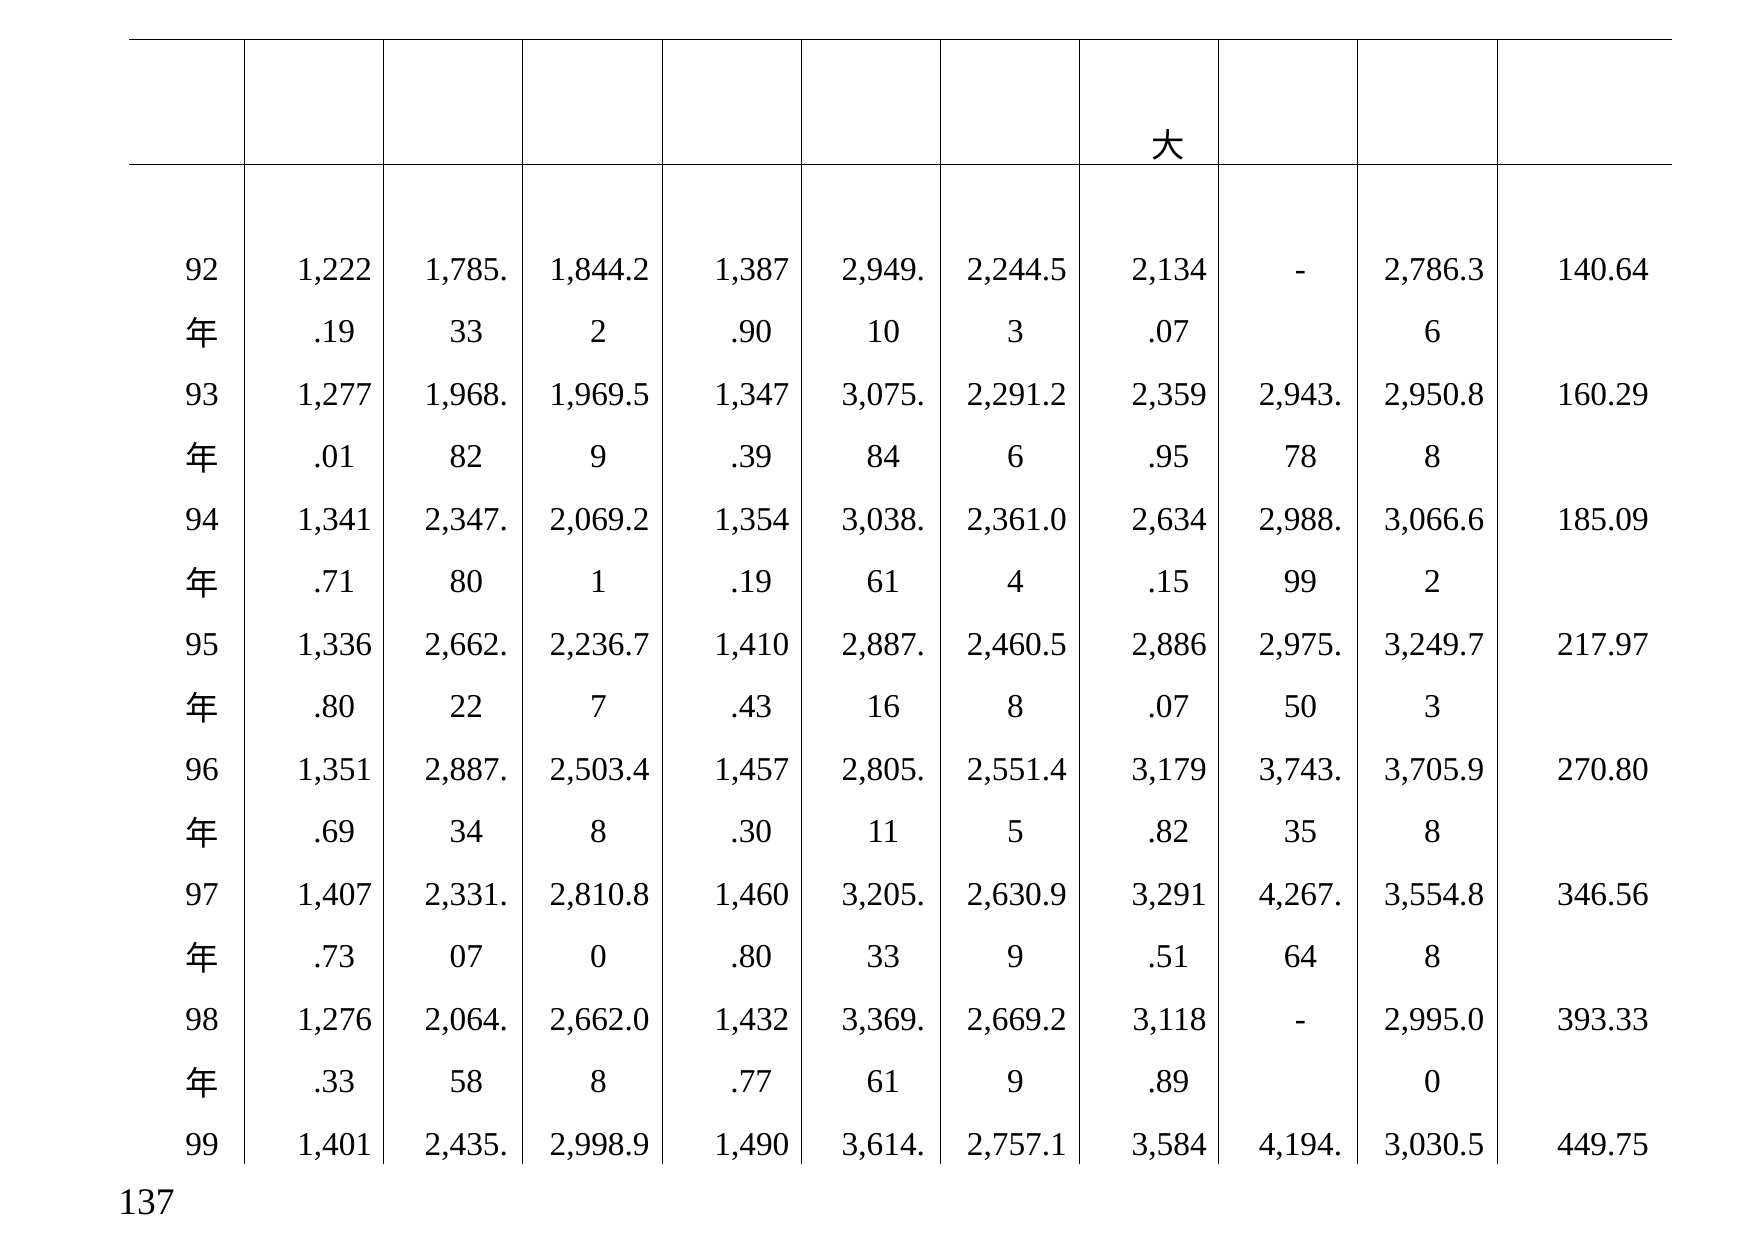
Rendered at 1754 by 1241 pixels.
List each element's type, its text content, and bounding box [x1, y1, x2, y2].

table_cell 3,291.51 [1080, 852, 1218, 977]
table_header [802, 40, 940, 164]
table_cell 1,341.71 [245, 477, 383, 602]
table_cell 3,030.5 [1358, 1102, 1497, 1164]
table_cell 3,179.82 [1080, 727, 1218, 852]
table_cell 1,401 [245, 1102, 383, 1164]
table_cell 96年 [129, 727, 244, 852]
table_cell 2,998.9 [523, 1102, 662, 1164]
table_header [941, 40, 1079, 164]
table_cell 3,743.35 [1219, 727, 1357, 852]
table_cell 3,705.98 [1358, 727, 1497, 852]
table_cell 98年 [129, 977, 244, 1102]
table_cell 2,988.99 [1219, 477, 1357, 602]
table_cell 1,460.80 [663, 852, 801, 977]
table_cell 1,969.59 [523, 352, 662, 477]
table_cell 346.56 [1498, 852, 1672, 977]
table_cell 2,975.50 [1219, 602, 1357, 727]
table_cell 2,291.26 [941, 352, 1079, 477]
table_cell 2,069.21 [523, 477, 662, 602]
table_cell 2,361.04 [941, 477, 1079, 602]
table_cell 160.29 [1498, 352, 1672, 477]
table_cell 2,669.29 [941, 977, 1079, 1102]
table_cell 1,844.22 [523, 165, 662, 352]
table_cell 4,194. [1219, 1102, 1357, 1164]
table_cell 185.09 [1498, 477, 1672, 602]
table_cell 1,785.33 [384, 165, 522, 352]
table_cell 92年 [129, 165, 244, 352]
table_cell 97年 [129, 852, 244, 977]
table_cell 1,410.43 [663, 602, 801, 727]
table_header [1358, 40, 1497, 164]
table_cell 1,351.69 [245, 727, 383, 852]
table_header [384, 40, 522, 164]
table_cell 2,435. [384, 1102, 522, 1164]
table_cell 1,222.19 [245, 165, 383, 352]
table_cell 3,038.61 [802, 477, 940, 602]
table_cell 2,757.1 [941, 1102, 1079, 1164]
table_header [663, 40, 801, 164]
table_cell 4,267.64 [1219, 852, 1357, 977]
table_cell - [1219, 165, 1357, 352]
table_cell 2,134.07 [1080, 165, 1218, 352]
table_cell 1,347.39 [663, 352, 801, 477]
table_cell 94年 [129, 477, 244, 602]
table_cell 2,943.78 [1219, 352, 1357, 477]
table_cell 2,995.00 [1358, 977, 1497, 1102]
table_cell 3,118.89 [1080, 977, 1218, 1102]
table_cell 93年 [129, 352, 244, 477]
table_cell 2,331.07 [384, 852, 522, 977]
table_cell 1,432.77 [663, 977, 801, 1102]
table_cell 2,886.07 [1080, 602, 1218, 727]
table_cell 2,786.36 [1358, 165, 1497, 352]
table_cell 1,336.80 [245, 602, 383, 727]
table_cell 3,075.84 [802, 352, 940, 477]
table_cell 393.33 [1498, 977, 1672, 1102]
table_cell 3,554.88 [1358, 852, 1497, 977]
table_cell 3,249.73 [1358, 602, 1497, 727]
table_cell 1,457.30 [663, 727, 801, 852]
table_cell 1,354.19 [663, 477, 801, 602]
table_cell 140.64 [1498, 165, 1672, 352]
table_cell 3,369.61 [802, 977, 940, 1102]
table_cell 2,887.34 [384, 727, 522, 852]
table_cell 1,277.01 [245, 352, 383, 477]
table_cell 449.75 [1498, 1102, 1672, 1164]
table_header [1219, 40, 1357, 164]
table_cell 2,630.99 [941, 852, 1079, 977]
table_cell 2,064.58 [384, 977, 522, 1102]
table_cell 95年 [129, 602, 244, 727]
table_cell 2,887.16 [802, 602, 940, 727]
table_header [1498, 40, 1672, 164]
table_cell 2,460.58 [941, 602, 1079, 727]
table_cell 2,244.53 [941, 165, 1079, 352]
table_cell 217.97 [1498, 602, 1672, 727]
table_cell 2,634.15 [1080, 477, 1218, 602]
table_cell 2,662.22 [384, 602, 522, 727]
table_cell 3,066.62 [1358, 477, 1497, 602]
table_cell 3,584 [1080, 1102, 1218, 1164]
table_cell - [1219, 977, 1357, 1102]
table_cell 270.80 [1498, 727, 1672, 852]
table_cell 2,236.77 [523, 602, 662, 727]
table_cell 2,950.88 [1358, 352, 1497, 477]
table_cell 2,662.08 [523, 977, 662, 1102]
table_cell 2,949.10 [802, 165, 940, 352]
table_cell 2,359.95 [1080, 352, 1218, 477]
table_cell 2,810.80 [523, 852, 662, 977]
table_cell 1,276.33 [245, 977, 383, 1102]
table_cell 99 [129, 1102, 244, 1164]
table_cell 2,347.80 [384, 477, 522, 602]
table_cell 1,968.82 [384, 352, 522, 477]
table_header [129, 40, 244, 164]
table_cell 2,805.11 [802, 727, 940, 852]
table_cell 3,614. [802, 1102, 940, 1164]
table_header [523, 40, 662, 164]
table_cell 2,503.48 [523, 727, 662, 852]
table_cell 1,387.90 [663, 165, 801, 352]
table_cell 2,551.45 [941, 727, 1079, 852]
table_header 大 [1080, 40, 1218, 164]
table_header [245, 40, 383, 164]
table_cell 1,490 [663, 1102, 801, 1164]
table_cell 1,407.73 [245, 852, 383, 977]
table_cell 3,205.33 [802, 852, 940, 977]
